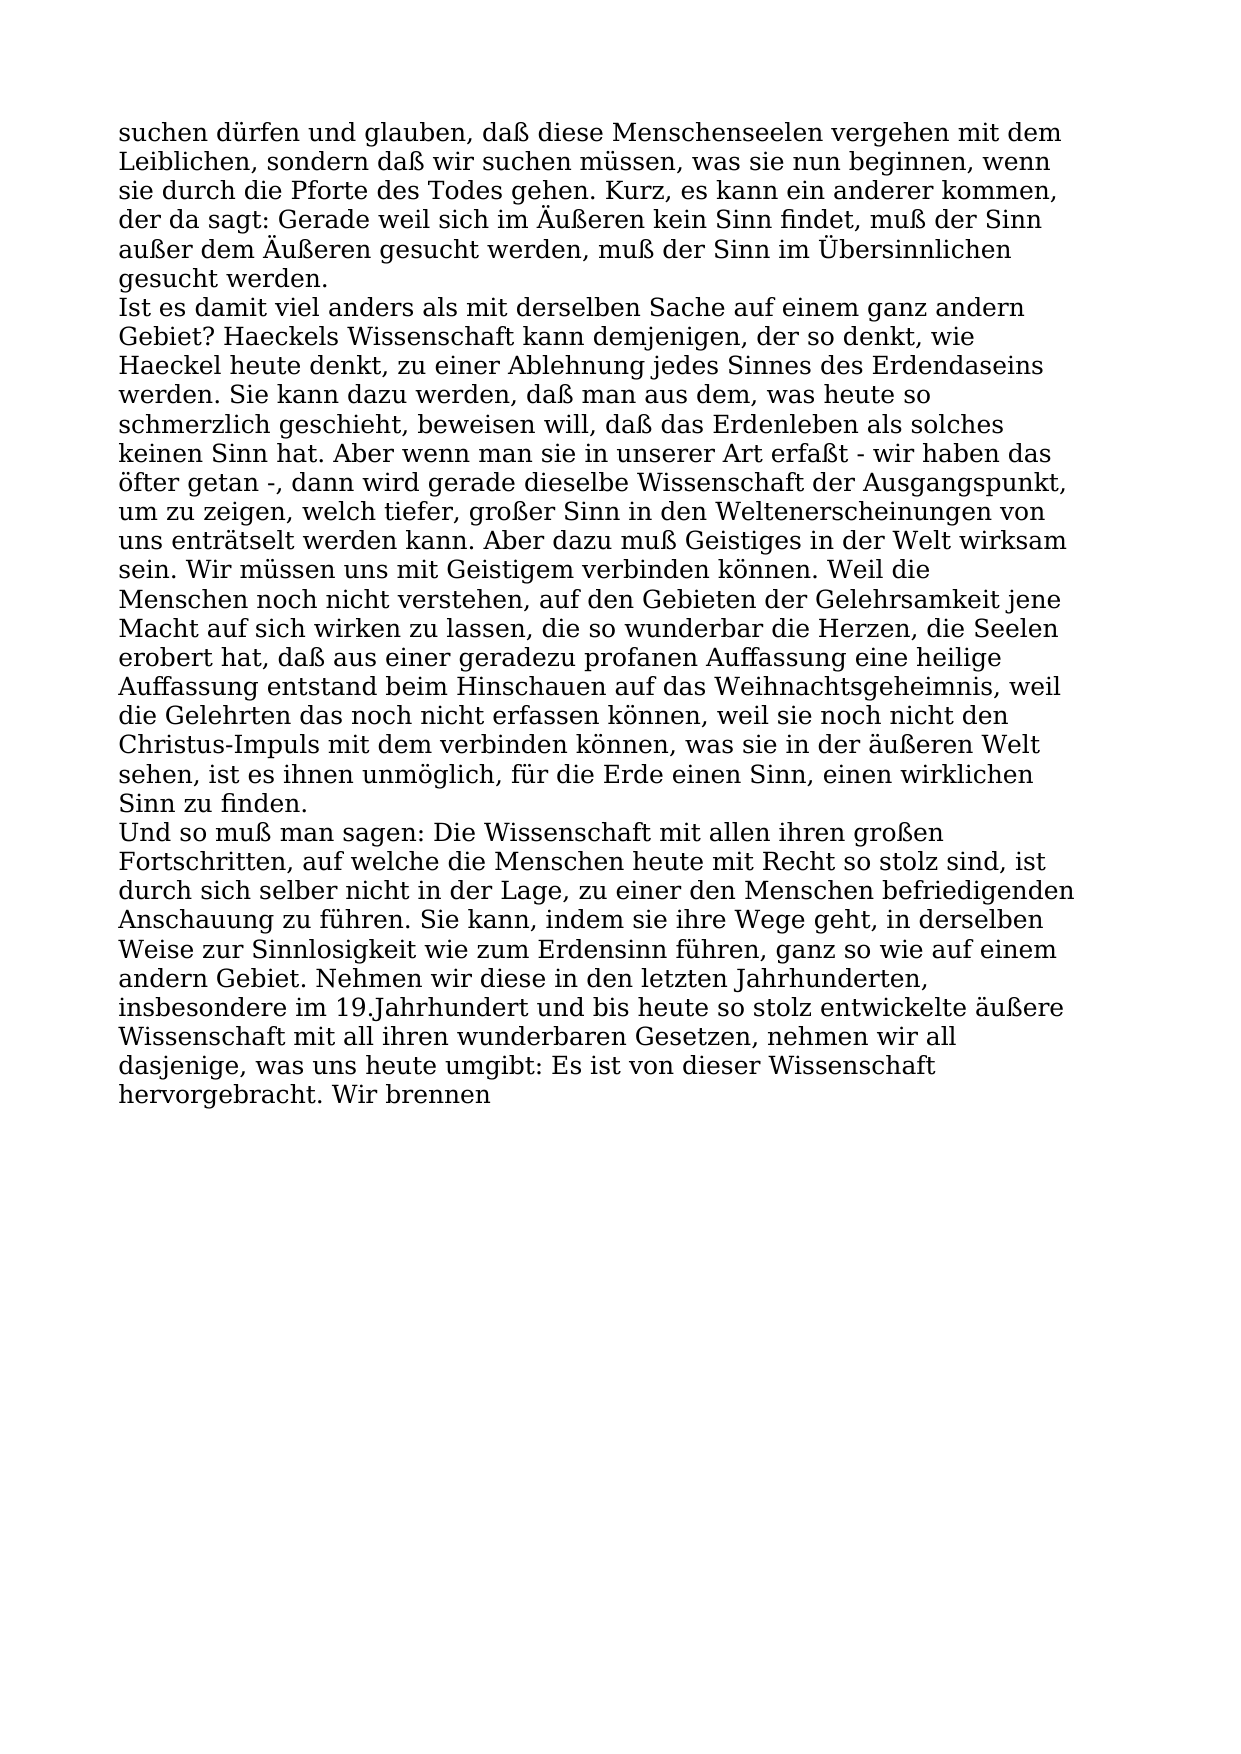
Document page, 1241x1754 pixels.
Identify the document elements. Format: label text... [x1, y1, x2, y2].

text sein. Wir müssen uns mit Geistigem verbinden können. Weil die [118, 556, 1122, 585]
text durch sich selber nicht in der Lage, zu einer den Menschen befriedigenden [118, 876, 1122, 906]
text um zu zeigen, welch tiefer, großer Sinn in den Weltenerscheinungen von [118, 497, 1122, 526]
text außer dem Äußeren gesucht werden, muß der Sinn im Übersinnlichen [118, 235, 1122, 264]
text werden. Sie kann dazu werden, daß man aus dem, was heute so [118, 381, 1122, 410]
text der da sagt: Gerade weil sich im Äußeren kein Sinn findet, muß der Sinn [118, 206, 1122, 235]
text Weise zur Sinnlosigkeit wie zum Erdensinn führen, ganz so wie auf einem [118, 935, 1122, 964]
text Christus-Impuls mit dem verbinden können, was sie in der äußeren Welt [118, 731, 1122, 760]
text Macht auf sich wirken zu lassen, die so wunderbar die Herzen, die Seelen [118, 614, 1122, 643]
text gesucht werden. [118, 264, 1122, 293]
text Auffassung entstand beim Hinschauen auf das Weihnachtsgeheimnis, weil [118, 672, 1122, 701]
text keinen Sinn hat. Aber wenn man sie in unserer Art erfaßt - wir haben das [118, 439, 1122, 468]
text Gebiet? Haeckels Wissenschaft kann demjenigen, der so denkt, wie [118, 322, 1122, 351]
text insbesondere im 19.Jahrhundert und bis heute so stolz entwickelte äußere [118, 993, 1122, 1022]
text Leiblichen, sondern daß wir suchen müssen, was sie nun beginnen, wenn [118, 147, 1122, 176]
text die Gelehrten das noch nicht erfassen können, weil sie noch nicht den [118, 701, 1122, 731]
text andern Gebiet. Nehmen wir diese in den letzten Jahrhunderten, [118, 964, 1122, 993]
text uns enträtselt werden kann. Aber dazu muß Geistiges in der Welt wirksam [118, 526, 1122, 556]
text sehen, ist es ihnen unmöglich, für die Erde einen Sinn, einen wirklichen [118, 760, 1122, 789]
text schmerzlich geschieht, beweisen will, daß das Erdenleben als solches [118, 410, 1122, 439]
text dasjenige, was uns heute umgibt: Es ist von dieser Wissenschaft [118, 1051, 1122, 1081]
text suchen dürfen und glauben, daß diese Menschenseelen vergehen mit dem [118, 118, 1122, 147]
text Und so muß man sagen: Die Wissenschaft mit allen ihren großen [118, 818, 1122, 847]
text sie durch die Pforte des Todes gehen. Kurz, es kann ein anderer kommen, [118, 176, 1122, 206]
text erobert hat, daß aus einer geradezu profanen Auffassung eine heilige [118, 643, 1122, 672]
text Wissenschaft mit all ihren wunderbaren Gesetzen, nehmen wir all [118, 1022, 1122, 1051]
text Ist es damit viel anders als mit derselben Sache auf einem ganz andern [118, 293, 1122, 322]
text öfter getan -, dann wird gerade dieselbe Wissenschaft der Ausgangspunkt, [118, 468, 1122, 497]
text Fortschritten, auf welche die Menschen heute mit Recht so stolz sind, ist [118, 847, 1122, 876]
text Sinn zu finden. [118, 789, 1122, 818]
text Haeckel heute denkt, zu einer Ablehnung jedes Sinnes des Erdendaseins [118, 351, 1122, 381]
text Menschen noch nicht verstehen, auf den Gebieten der Gelehrsamkeit jene [118, 585, 1122, 614]
text Anschauung zu führen. Sie kann, indem sie ihre Wege geht, in derselben [118, 906, 1122, 935]
text hervorgebracht. Wir brennen [118, 1081, 1122, 1110]
